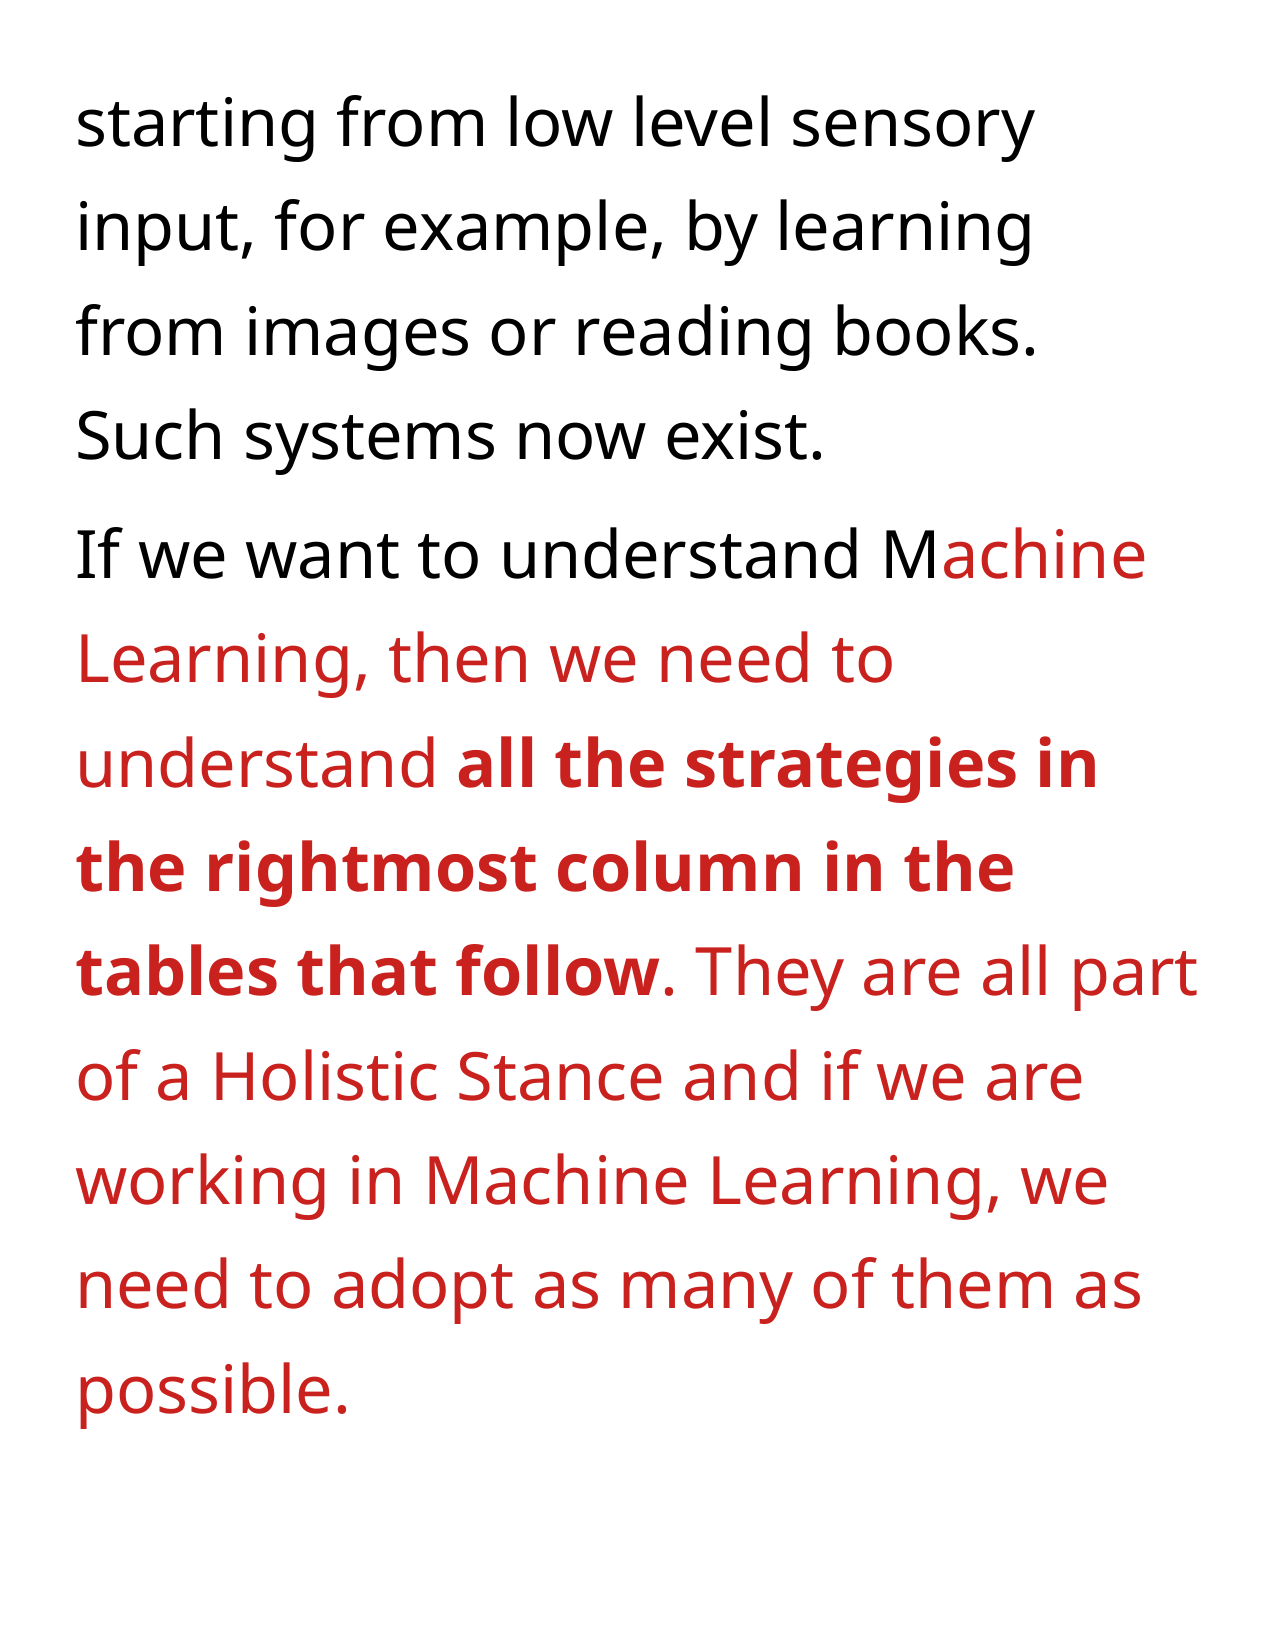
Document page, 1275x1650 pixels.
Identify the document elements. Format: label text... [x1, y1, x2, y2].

text starting from low level sensory input, for example, by learning from images or reading books. Such systems now exist. [75, 75, 1200, 479]
text If we want to understand Machine Learning, then we need to understand all the strategies in the rightmost column in the tables that follow. They are all part of a Holistic Stance and if we are working in Machine Learning, we need to adopt as many of them as possible. [75, 507, 1200, 1433]
